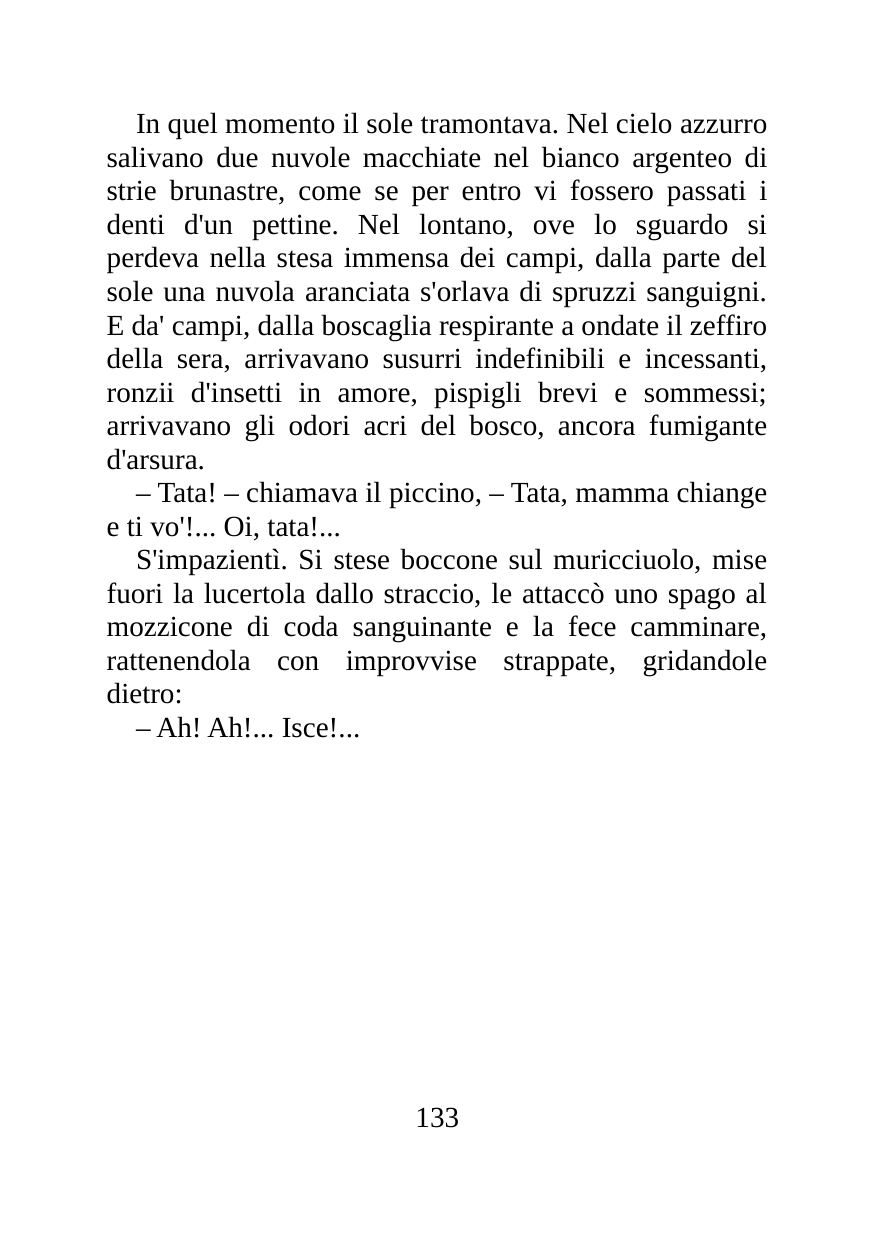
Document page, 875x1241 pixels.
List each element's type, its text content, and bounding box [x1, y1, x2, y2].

text S'impazientì. Si stese boccone sul muricciuolo, mise fuori la lucertola dallo straccio, le attaccò uno spago al mozzicone di coda sanguinante e la fece camminare, rattenendola con improvvise strappate, gridandole dietro: [106, 542, 768, 710]
text In quel momento il sole tramontava. Nel cielo azzurro salivano due nuvole macchiate nel bianco argenteo di strie brunastre, come se per entro vi fossero passati i denti d'un pettine. Nel lontano, ove lo sguardo si perdeva nella stesa immensa dei campi, dalla parte del sole una nuvola aranciata s'orlava di spruzzi sanguigni. E da' campi, dalla boscaglia respirante a ondate il zeffiro della sera, arrivavano susurri indefinibili e incessanti, ronzii d'insetti in amore, pispigli brevi e sommessi; arrivavano gli odori acri del bosco, ancora fumigante d'arsura. [106, 106, 768, 475]
text ‒ Tata! ‒ chiamava il piccino, ‒ Tata, mamma chiange e ti vo'!... Oi, tata!... [106, 475, 768, 542]
text ‒ Ah! Ah!... Isce!... [106, 710, 768, 744]
